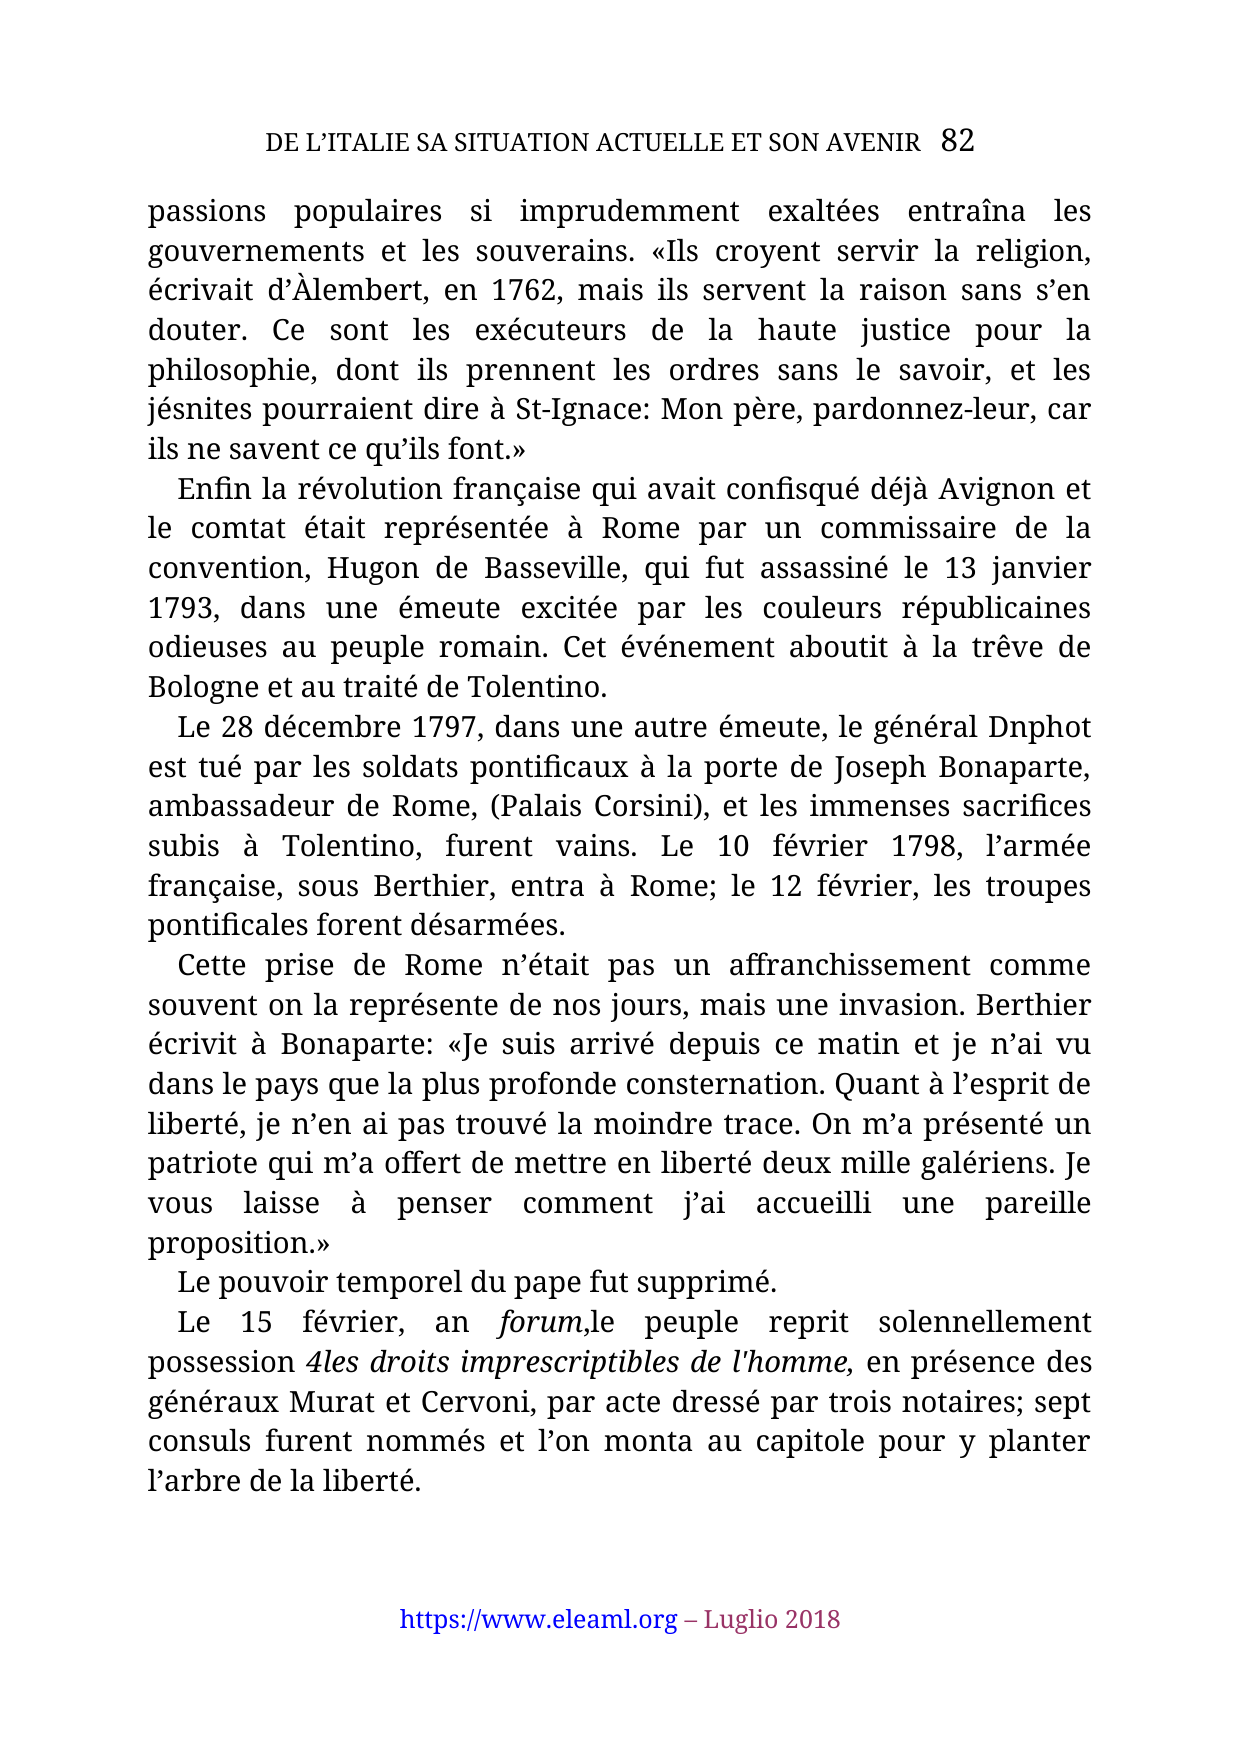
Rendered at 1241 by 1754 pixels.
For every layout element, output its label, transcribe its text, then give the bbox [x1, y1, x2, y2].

text Enfin la révolution française qui avait confisqué déjà Avignon et le comtat était représentée à Rome par un commissaire de la convention, Hugon de Basseville, qui fut assassiné le 13 janvier 1793, dans une émeute excitée par les couleurs républicaines odieuses au peuple romain. Cet événement aboutit à la trêve de Bologne et au traité de Tolentino. [148, 468, 1093, 706]
text Le 15 février, an forum,le peuple reprit solennellement possession 4les droits imprescriptibles de l'homme, en présence des généraux Murat et Cervoni, par acte dressé par trois notaires; sept consuls furent nommés et l’on monta au capitole pour y planter l’arbre de la liberté. [148, 1301, 1093, 1500]
text Le pouvoir temporel du pape fut supprimé. [148, 1262, 1093, 1301]
text passions populaires si imprudemment exaltées entraîna les gouvernements et les souverains. «Ils croyent servir la religion, écrivait d’Àlembert, en 1762, mais ils servent la raison sans s’en douter. Ce sont les exécuteurs de la haute justice pour la philosophie, dont ils prennent les ordres sans le savoir, et les jésnites pourraient dire à St-Ignace: Mon père, pardonnez-leur, car ils ne savent ce qu’ils font.» [148, 190, 1093, 468]
text Cette prise de Rome n’était pas un affranchissement comme souvent on la représente de nos jours, mais une invasion. Berthier écrivit à Bonaparte: «Je suis arrivé depuis ce matin et je n’ai vu dans le pays que la plus profonde consternation. Quant à l’esprit de liberté, je n’en ai pas trouvé la moindre trace. On m’a présenté un patriote qui m’a offert de mettre en liberté deux mille galériens. Je vous laisse à penser comment j’ai accueilli une pareille proposition.» [148, 944, 1093, 1262]
text Le 28 décembre 1797, dans une autre émeute, le général Dnphot est tué par les soldats pontificaux à la porte de Joseph Bonaparte, ambassadeur de Rome, (Palais Corsini), et les immenses sacrifices subis à Tolentino, furent vains. Le 10 février 1798, l’armée française, sous Berthier, entra à Rome; le 12 février, les troupes pontificales forent désarmées. [148, 706, 1093, 944]
